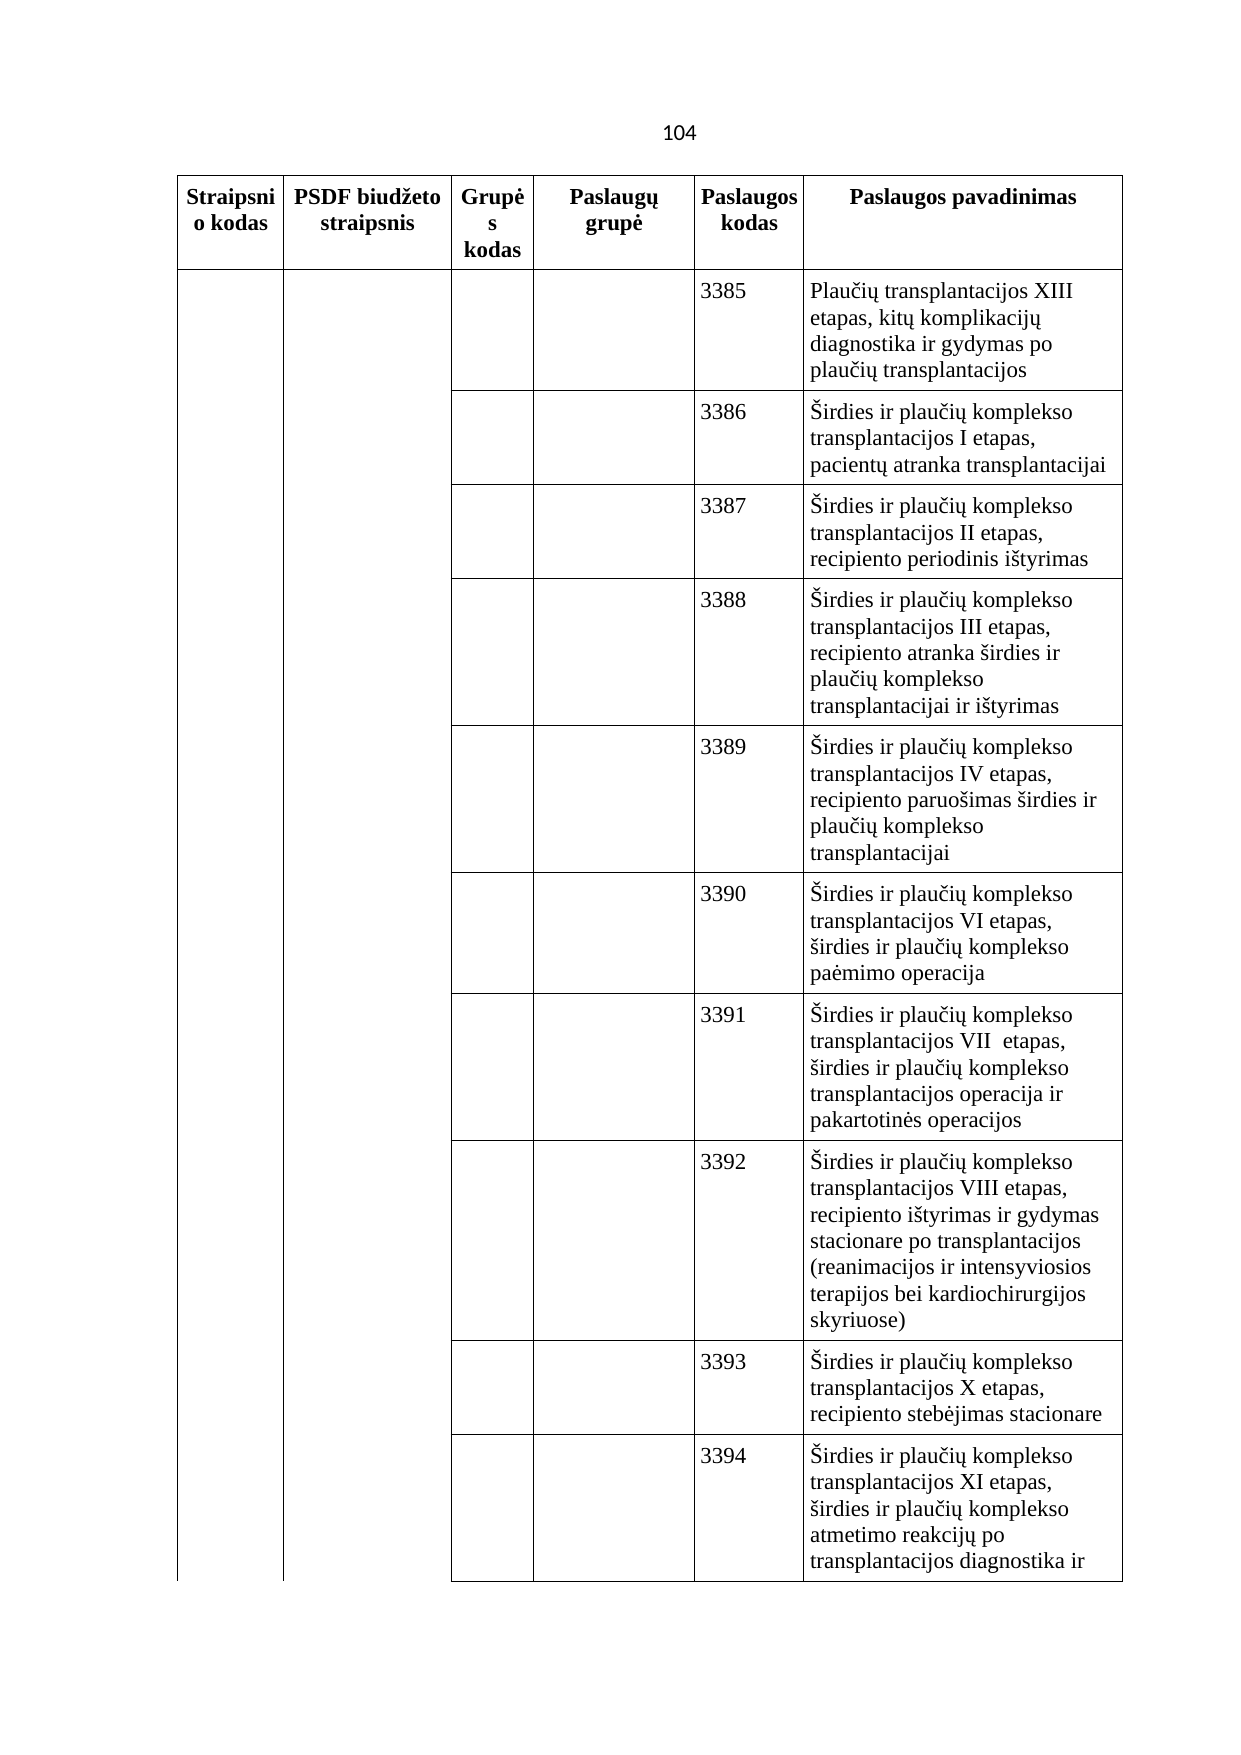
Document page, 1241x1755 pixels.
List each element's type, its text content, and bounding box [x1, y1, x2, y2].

table_cell Širdies ir plaučių komplekso transplantacijos IV etapas, recipiento paruošimas širdies ir plaučių komplekso transplantacijai [804, 726, 1122, 872]
table_cell [178, 1340, 283, 1434]
table_cell [178, 270, 283, 390]
table_cell [534, 1341, 694, 1434]
table_cell [534, 1141, 694, 1339]
table_cell [284, 390, 451, 484]
table_cell [534, 485, 694, 578]
table_header Paslaugos kodas [695, 176, 803, 269]
table_cell [178, 872, 283, 993]
table_cell [534, 270, 694, 390]
table_cell [178, 725, 283, 872]
table_cell [534, 726, 694, 872]
table_cell Širdies ir plaučių komplekso transplantacijos VII etapas, širdies ir plaučių komplekso transplantacijos operacija ir pakartotinės operacijos [804, 994, 1122, 1140]
table_cell [452, 270, 533, 390]
table_cell 3394 [695, 1435, 803, 1581]
table_cell Širdies ir plaučių komplekso transplantacijos I etapas, pacientų atranka transplantacijai [804, 391, 1122, 484]
table_cell [284, 993, 451, 1140]
table_cell [178, 993, 283, 1140]
table_cell [284, 270, 451, 390]
table_cell 3387 [695, 485, 803, 578]
table_cell [534, 1435, 694, 1581]
table_cell 3388 [695, 579, 803, 725]
table_cell [534, 391, 694, 484]
table_cell [178, 578, 283, 725]
table_cell Širdies ir plaučių komplekso transplantacijos VIII etapas, recipiento ištyrimas ir gydymas stacionare po transplantacijos (reanimacijos ir intensyviosios terapijos bei kardiochirurgijos skyriuose) [804, 1141, 1122, 1339]
table_cell [452, 1141, 533, 1339]
table_cell [534, 873, 694, 993]
table_cell 3390 [695, 873, 803, 993]
table_cell [452, 873, 533, 993]
table_header PSDF biudžeto straipsnis [284, 176, 451, 269]
table_header Grupės kodas [452, 176, 533, 269]
table_header Paslaugos pavadinimas [804, 176, 1122, 269]
table_cell [178, 1434, 283, 1581]
table_header Paslaugų grupė [534, 176, 694, 269]
table_cell Plaučių transplantacijos XIII etapas, kitų komplikacijų diagnostika ir gydymas po plaučių transplantacijos [804, 270, 1122, 390]
table_cell [452, 1435, 533, 1581]
table_cell 3389 [695, 726, 803, 872]
table_cell Širdies ir plaučių komplekso transplantacijos X etapas, recipiento stebėjimas stacionare [804, 1341, 1122, 1434]
table_cell [284, 578, 451, 725]
table_cell [534, 994, 694, 1140]
table_cell [284, 1434, 451, 1581]
table_cell [284, 872, 451, 993]
table_cell [178, 484, 283, 578]
table_cell [452, 994, 533, 1140]
table_cell Širdies ir plaučių komplekso transplantacijos II etapas, recipiento periodinis ištyrimas [804, 485, 1122, 578]
table_cell 3391 [695, 994, 803, 1140]
table_cell [178, 1140, 283, 1339]
table_header Straipsnio kodas [178, 176, 283, 269]
table_cell [284, 1340, 451, 1434]
table_cell [452, 1341, 533, 1434]
table_cell [452, 579, 533, 725]
table_cell 3385 [695, 270, 803, 390]
table_cell 3386 [695, 391, 803, 484]
table_cell [284, 725, 451, 872]
table_cell [534, 579, 694, 725]
table_cell [178, 390, 283, 484]
table_cell [452, 726, 533, 872]
table_cell [452, 485, 533, 578]
table_cell [452, 391, 533, 484]
table_cell [284, 484, 451, 578]
table_cell 3392 [695, 1141, 803, 1339]
table_cell Širdies ir plaučių komplekso transplantacijos XI etapas, širdies ir plaučių komplekso atmetimo reakcijų po transplantacijos diagnostika ir [804, 1435, 1122, 1581]
table_cell 3393 [695, 1341, 803, 1434]
table_cell [284, 1140, 451, 1339]
table_cell Širdies ir plaučių komplekso transplantacijos VI etapas, širdies ir plaučių komplekso paėmimo operacija [804, 873, 1122, 993]
table_cell Širdies ir plaučių komplekso transplantacijos III etapas, recipiento atranka širdies ir plaučių komplekso transplantacijai ir ištyrimas [804, 579, 1122, 725]
